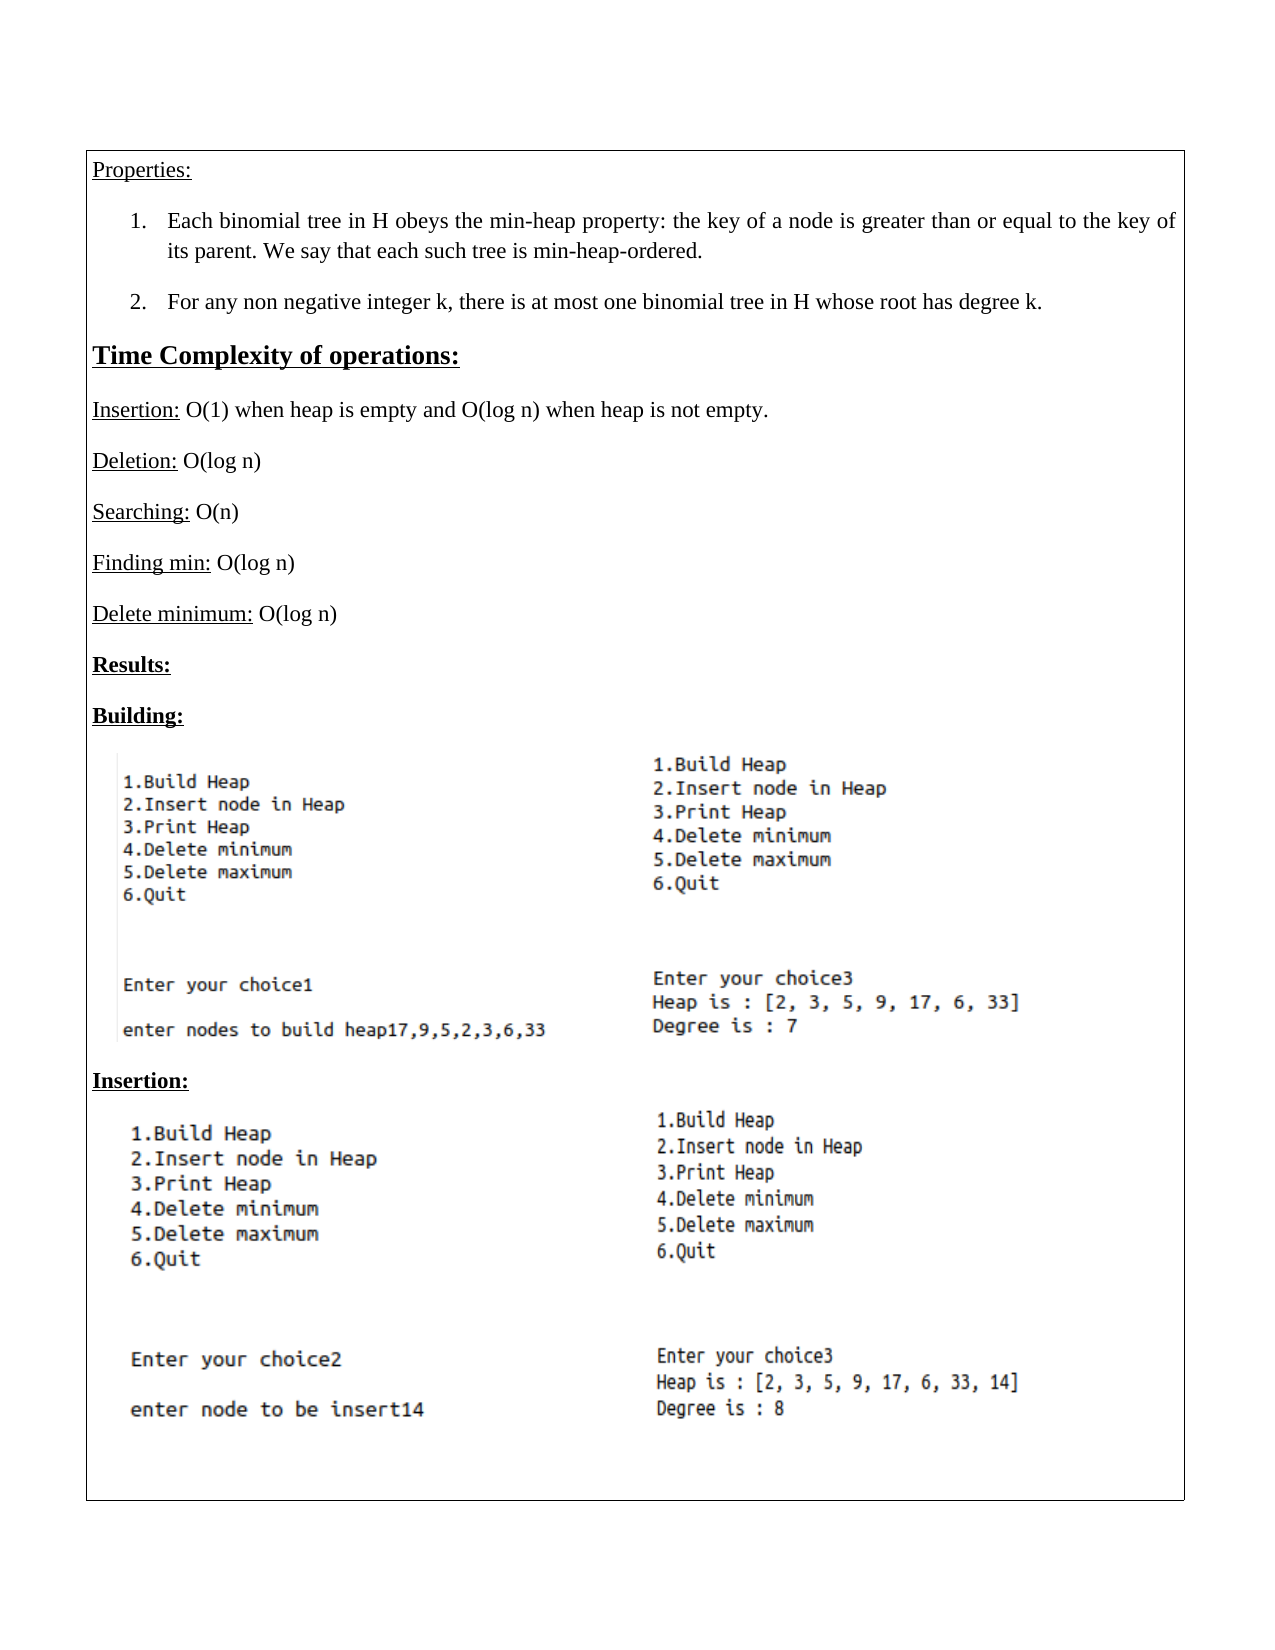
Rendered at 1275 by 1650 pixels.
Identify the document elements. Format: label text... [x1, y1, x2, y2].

text Delete minimum: O(log n) [92, 600, 1178, 626]
text Properties: [92, 156, 1178, 182]
list Each binomial tree in H obeys the min-heap property: the key of a node is greater than or equal to the key of its parent. We say that each such tree is min-heap-ordered. [129, 207, 1178, 264]
picture [653, 1098, 1029, 1427]
list For any non negative integer k, there is at most one binomial tree in H whose root has degree k. [129, 288, 1178, 315]
picture [116, 753, 564, 1042]
text Deletion: O(log n) [92, 447, 1178, 473]
text Insertion: O(1) when heap is empty and O(log n) when heap is not empty. [92, 396, 1178, 422]
text Results: [92, 651, 1178, 677]
text Building: [92, 702, 1178, 728]
text Searching: O(n) [92, 498, 1178, 524]
text Insertion: [92, 957, 1178, 1093]
text Finding min: O(log n) [92, 549, 1178, 575]
picture [651, 746, 1042, 1046]
text Time Complexity of operations: [92, 339, 1178, 371]
picture [126, 1115, 491, 1434]
